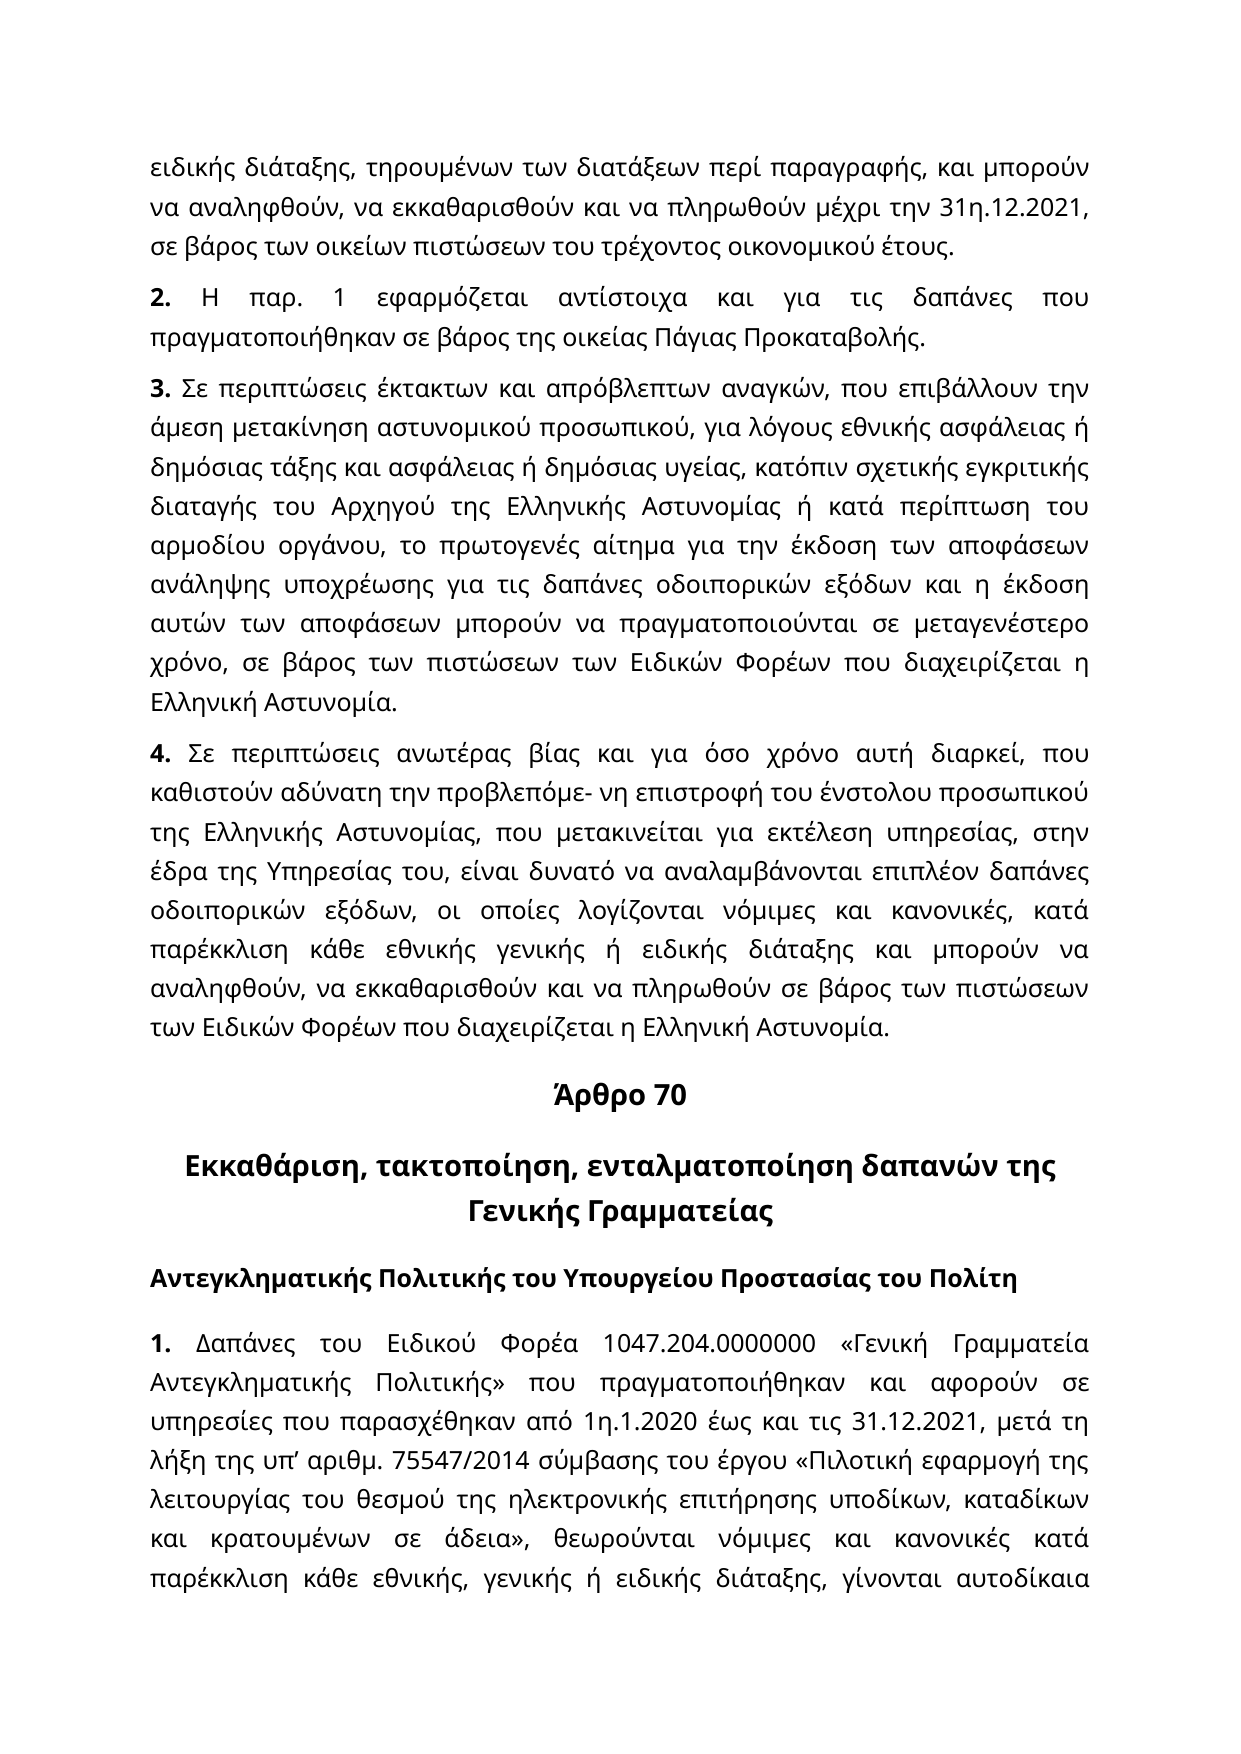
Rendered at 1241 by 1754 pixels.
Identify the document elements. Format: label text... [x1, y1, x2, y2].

text 3. Σε περιπτώσεις έκτακτων και απρόβλεπτων αναγκών, που επιβάλλουν την άμεση μετακίνηση αστυνομικού προσωπικού, για λόγους εθνικής ασφάλειας ή δημόσιας τάξης και ασφάλειας ή δημόσιας υγείας, κατόπιν σχετικής εγκριτικής διαταγής του Αρχηγού της Ελληνικής Αστυνομίας ή κατά περίπτωση του αρμοδίου οργάνου, το πρωτογενές αίτημα για την έκδοση των αποφάσεων ανάληψης υποχρέωσης για τις δαπάνες οδοιπορικών εξόδων και η έκδοση αυτών των αποφάσεων μπορούν να πραγματοποιούνται σε μεταγενέστερο χρόνο, σε βάρος των πιστώσεων των Ειδικών Φορέων που διαχειρίζεται η Ελληνική Αστυνομία. [150, 371, 1090, 718]
subtitle Εκκαθάριση, τακτοποίηση, ενταλματοποίηση δαπανών της Γενικής Γραμματείας [150, 1145, 1090, 1230]
text 2. Η παρ. 1 εφαρμόζεται αντίστοιχα και για τις δαπάνες που πραγματοποιήθηκαν σε βάρος της οικείας Πάγιας Προκαταβολής. [150, 280, 1090, 353]
text 4. Σε περιπτώσεις ανωτέρας βίας και για όσο χρόνο αυτή διαρκεί, που καθιστούν αδύνατη την προβλεπόμε- νη επιστροφή του ένστολου προσωπικού της Ελληνικής Αστυνομίας, που μετακινείται για εκτέλεση υπηρεσίας, στην έδρα της Υπηρεσίας του, είναι δυνατό να αναλαμβάνονται επιπλέον δαπάνες οδοιπορικών εξόδων, οι οποίες λογίζονται νόμιμες και κανονικές, κατά παρέκκλιση κάθε εθνικής γενικής ή ειδικής διάταξης και μπορούν να αναληφθούν, να εκκαθαρισθούν και να πληρωθούν σε βάρος των πιστώσεων των Ειδικών Φορέων που διαχειρίζεται η Ελληνική Αστυνομία. [150, 736, 1090, 1044]
text Αντεγκληματικής Πολιτικής του Υπουργείου Προστασίας του Πολίτη [150, 1261, 1090, 1295]
text ειδικής διάταξης, τηρουμένων των διατάξεων περί παραγραφής, και μπορούν να αναληφθούν, να εκκαθαρισθούν και να πληρωθούν μέχρι την 31η.12.2021, σε βάρος των οικείων πιστώσεων του τρέχοντος οικονομικού έτους. [150, 150, 1090, 262]
text 1. Δαπάνες του Ειδικού Φορέα 1047.204.0000000 «Γενική Γραμματεία Αντεγκληματικής Πολιτικής» που πραγματοποιήθηκαν και αφορούν σε υπηρεσίες που παρασχέθηκαν από 1η.1.2020 έως και τις 31.12.2021, μετά τη λήξη της υπ’ αριθμ. 75547/2014 σύμβασης του έργου «Πιλοτική εφαρμογή της λειτουργίας του θεσμού της ηλεκτρονικής επιτήρησης υποδίκων, καταδίκων και κρατουμένων σε άδεια», θεωρούνται νόμιμες και κανονικές κατά παρέκκλιση κάθε εθνικής, γενικής ή ειδικής διάταξης, γίνονται αυτοδίκαια [150, 1325, 1090, 1594]
subtitle Άρθρο 70 [150, 1074, 1090, 1114]
